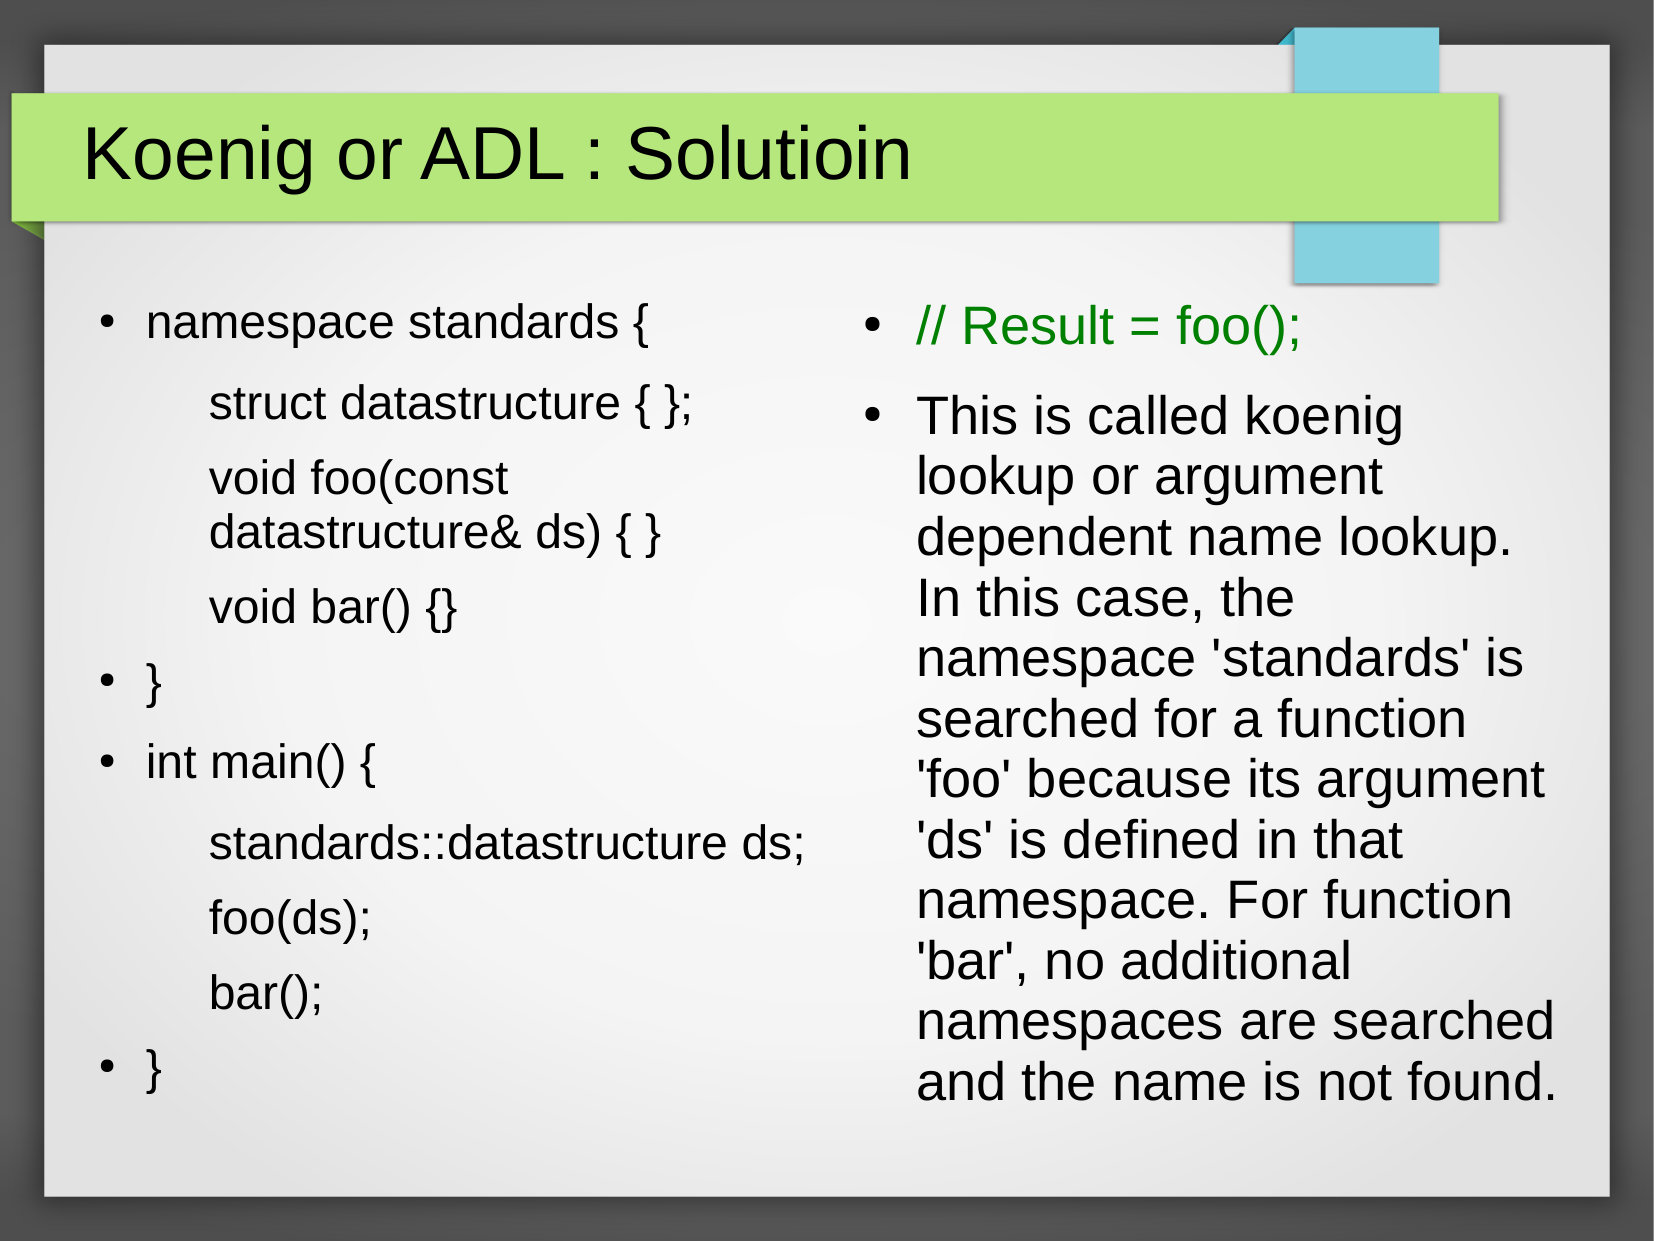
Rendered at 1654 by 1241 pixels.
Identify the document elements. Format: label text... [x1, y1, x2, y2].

picture [0, 0, 1654, 1241]
list namespace standards { struct datastructure { }; void foo(const datastructure& ds) { } void bar() {} } int main() { standards::datastructure ds; foo(ds); bar(); } [82, 295, 809, 1130]
title Koenig or ADL : Solutioin [82, 94, 1264, 213]
list // Result = foo(); This is called koenig lookup or argument dependent name lookup. In this case, the namespace 'standards' is searched for a function 'foo' because its argument 'ds' is defined in that namespace. For function 'bar', no additional namespaces are searched and the name is not found. [845, 295, 1572, 1130]
